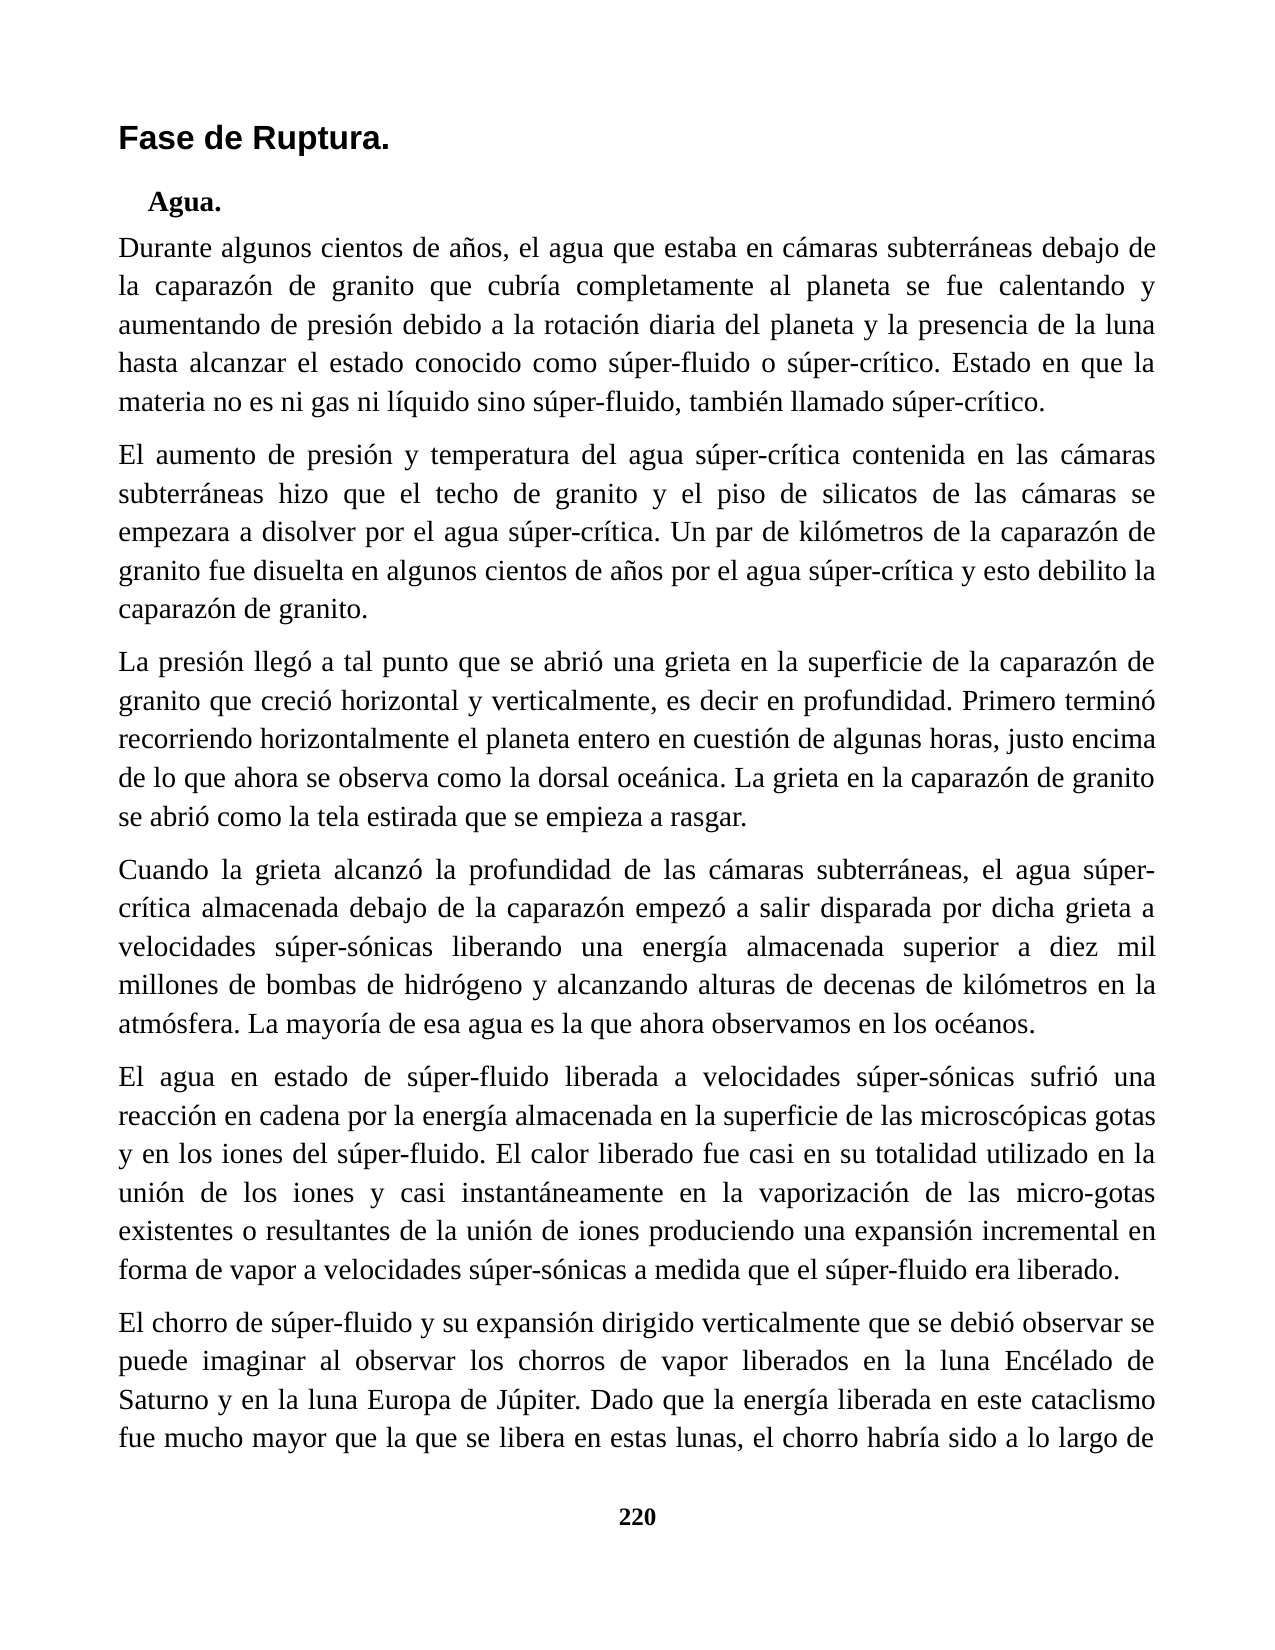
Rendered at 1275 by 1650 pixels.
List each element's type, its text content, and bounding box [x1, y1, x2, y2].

text El aumento de presión y temperatura del agua súper-crítica contenida en las cámaras subterráneas hizo que el techo de granito y el piso de silicatos de las cámaras se empezara a disolver por el agua súper-crítica. Un par de kilómetros de la caparazón de granito fue disuelta en algunos cientos de años por el agua súper-crítica y esto debilito la caparazón de granito. [118, 437, 1157, 625]
text Cuando la grieta alcanzó la profundidad de las cámaras subterráneas, el agua súper-crítica almacenada debajo de la caparazón empezó a salir disparada por dicha grieta a velocidades súper-sónicas liberando una energía almacenada superior a diez mil millones de bombas de hidrógeno y alcanzando alturas de decenas de kilómetros en la atmósfera. La mayoría de esa agua es la que ahora observamos en los océanos. [118, 852, 1157, 1039]
text El chorro de súper-fluido y su expansión dirigido verticalmente que se debió observar se puede imaginar al observar los chorros de vapor liberados en la luna Encélado de Saturno y en la luna Europa de Júpiter. Dado que la energía liberada en este cataclismo fue mucho mayor que la que se libera en estas lunas, el chorro habría sido a lo largo de [118, 1305, 1157, 1454]
text El agua en estado de súper-fluido liberada a velocidades súper-sónicas sufrió una reacción en cadena por la energía almacenada en la superficie de las microscópicas gotas y en los iones del súper-fluido. El calor liberado fue casi en su totalidad utilizado en la unión de los iones y casi instantáneamente en la vaporización de las micro-gotas existentes o resultantes de la unión de iones produciendo una expansión incremental en forma de vapor a velocidades súper-sónicas a medida que el súper-fluido era liberado. [118, 1059, 1157, 1285]
text Durante algunos cientos de años, el agua que estaba en cámaras subterráneas debajo de la caparazón de granito que cubría completamente al planeta se fue calentando y aumentando de presión debido a la rotación diaria del planeta y la presencia de la luna hasta alcanzar el estado conocido como súper-fluido o súper-crítico. Estado en que la materia no es ni gas ni líquido sino súper-fluido, también llamado súper-crítico. [118, 230, 1157, 418]
subtitle Agua. [148, 184, 1157, 217]
subtitle Fase de Ruptura. [118, 118, 1157, 157]
text La presión llegó a tal punto que se abrió una grieta en la superficie de la caparazón de granito que creció horizontal y verticalmente, es decir en profundidad. Primero terminó recorriendo horizontalmente el planeta entero en cuestión de algunas horas, justo encima de lo que ahora se observa como la dorsal oceánica. La grieta en la caparazón de granito se abrió como la tela estirada que se empieza a rasgar. [118, 644, 1157, 832]
